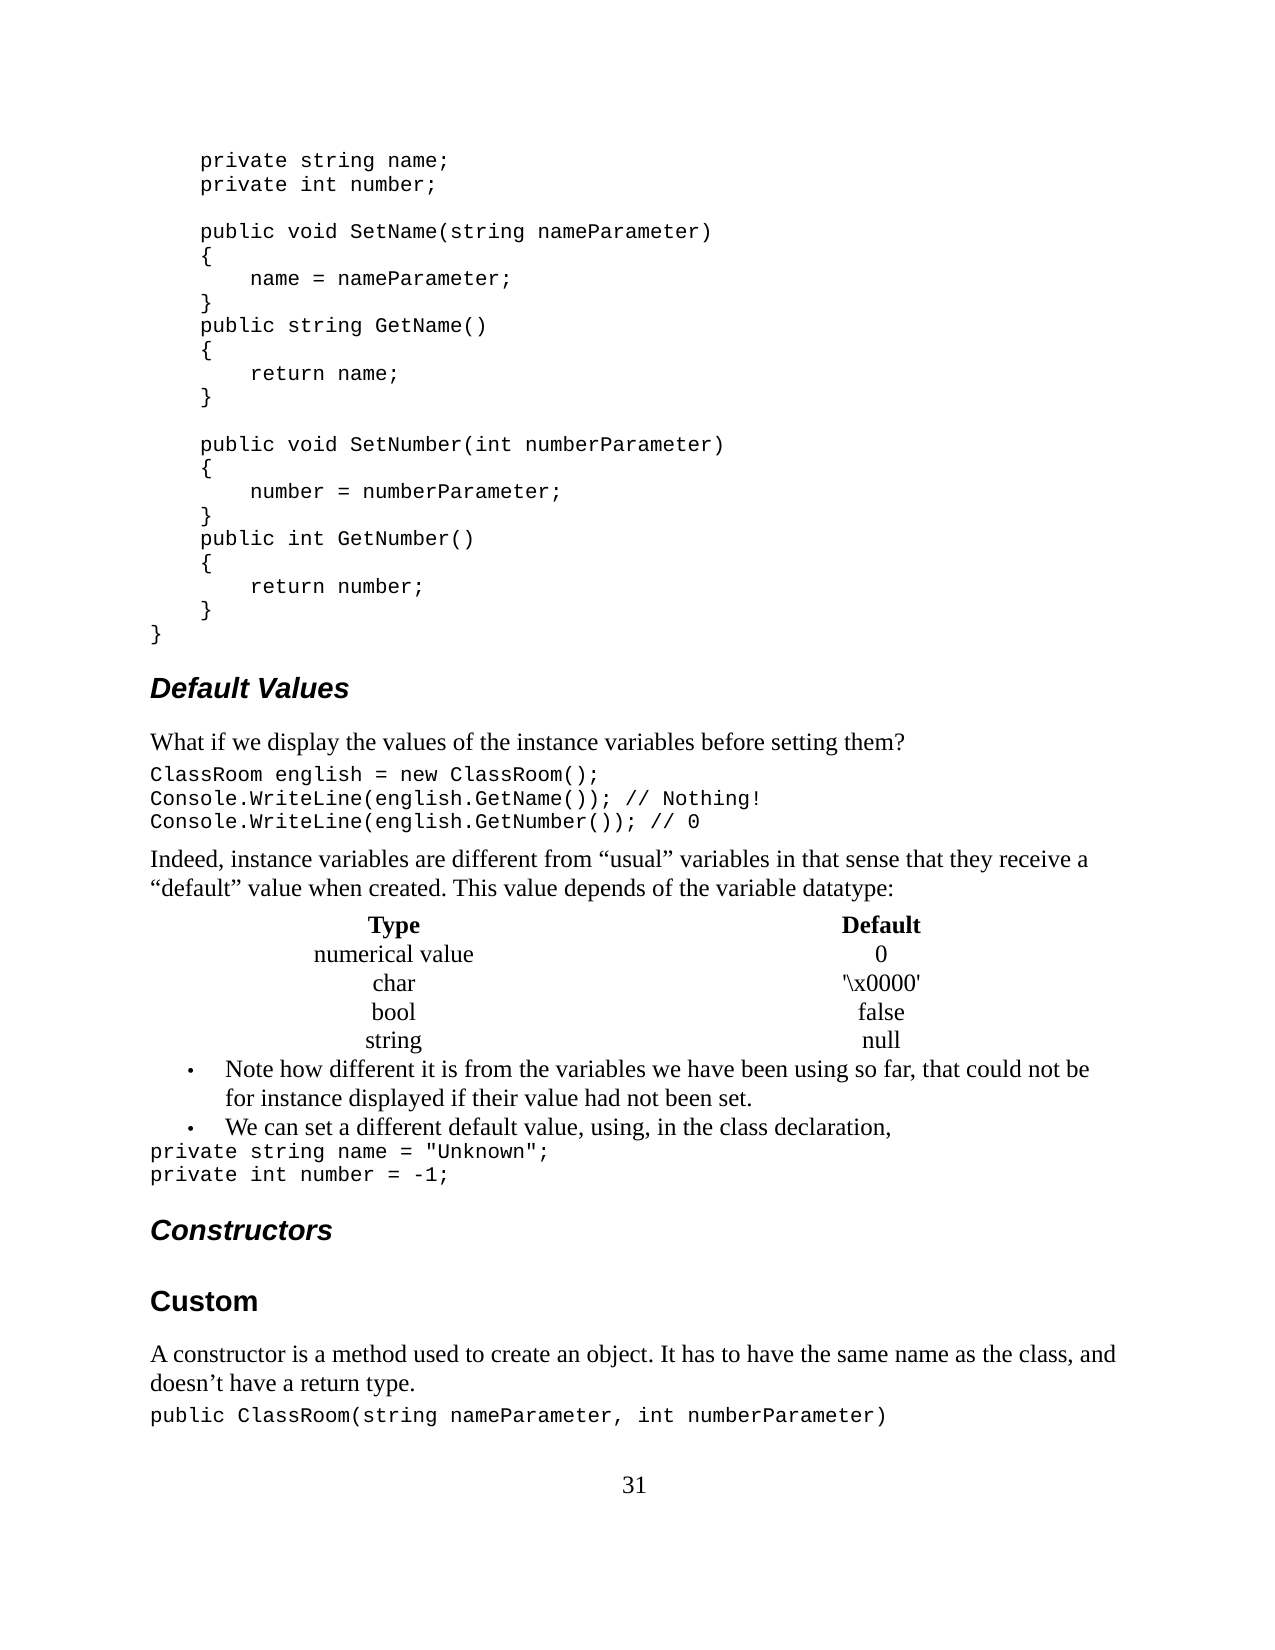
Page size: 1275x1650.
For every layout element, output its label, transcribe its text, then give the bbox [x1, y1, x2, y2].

text } [150, 505, 1125, 528]
text { [150, 552, 1125, 576]
text public int GetNumber() [150, 528, 1125, 552]
text { [150, 457, 1125, 481]
text return name; [150, 363, 1125, 386]
text Console.WriteLine(english.GetName()); // Nothing! [150, 788, 1125, 812]
table_cell char [150, 968, 637, 997]
text private int number; [150, 174, 1125, 197]
text return number; [150, 576, 1125, 599]
text public void SetName(string nameParameter) [150, 221, 1125, 244]
text private string name = "Unknown"; [150, 1141, 1125, 1164]
text Console.WriteLine(english.GetNumber()); // 0 [150, 812, 1125, 835]
table_header Default [638, 911, 1125, 939]
text } [150, 386, 1125, 410]
table_header Type [150, 911, 637, 939]
text public ClassRoom(string nameParameter, int numberParameter) [150, 1405, 1125, 1429]
table_cell numerical value [150, 939, 637, 968]
subtitle Constructors [150, 1213, 1125, 1246]
text What if we display the values of the instance variables before setting them? [150, 727, 1125, 755]
text } [150, 292, 1125, 316]
text private int number = -1; [150, 1164, 1125, 1188]
table_cell 0 [638, 939, 1125, 968]
list We can set a different default value, using, in the class declaration, [187, 1112, 1125, 1141]
text name = nameParameter; [150, 268, 1125, 292]
text A constructor is a method used to create an object. It has to have the same name as the class, and doesn’t have a return type. [150, 1339, 1125, 1396]
table_cell bool [150, 997, 637, 1026]
table_cell false [638, 997, 1125, 1026]
text public string GetName() [150, 316, 1125, 339]
subtitle Custom [150, 1284, 1125, 1317]
list Note how different it is from the variables we have been using so far, that could not be for instance displayed if their value had not been set. [187, 1054, 1125, 1112]
text } [150, 599, 1125, 623]
text { [150, 339, 1125, 363]
text ClassRoom english = new ClassRoom(); [150, 764, 1125, 788]
table_cell null [638, 1026, 1125, 1054]
text number = numberParameter; [150, 481, 1125, 505]
table_cell string [150, 1026, 637, 1054]
text Indeed, instance variables are different from “usual” variables in that sense that they receive a “default” value when created. This value depends of the variable datatype: [150, 844, 1125, 902]
text { [150, 244, 1125, 268]
text private string name; [150, 150, 1125, 174]
subtitle Default Values [150, 672, 1125, 705]
text } [150, 623, 1125, 647]
text public void SetNumber(int numberParameter) [150, 434, 1125, 457]
table_cell '\x0000' [638, 968, 1125, 997]
